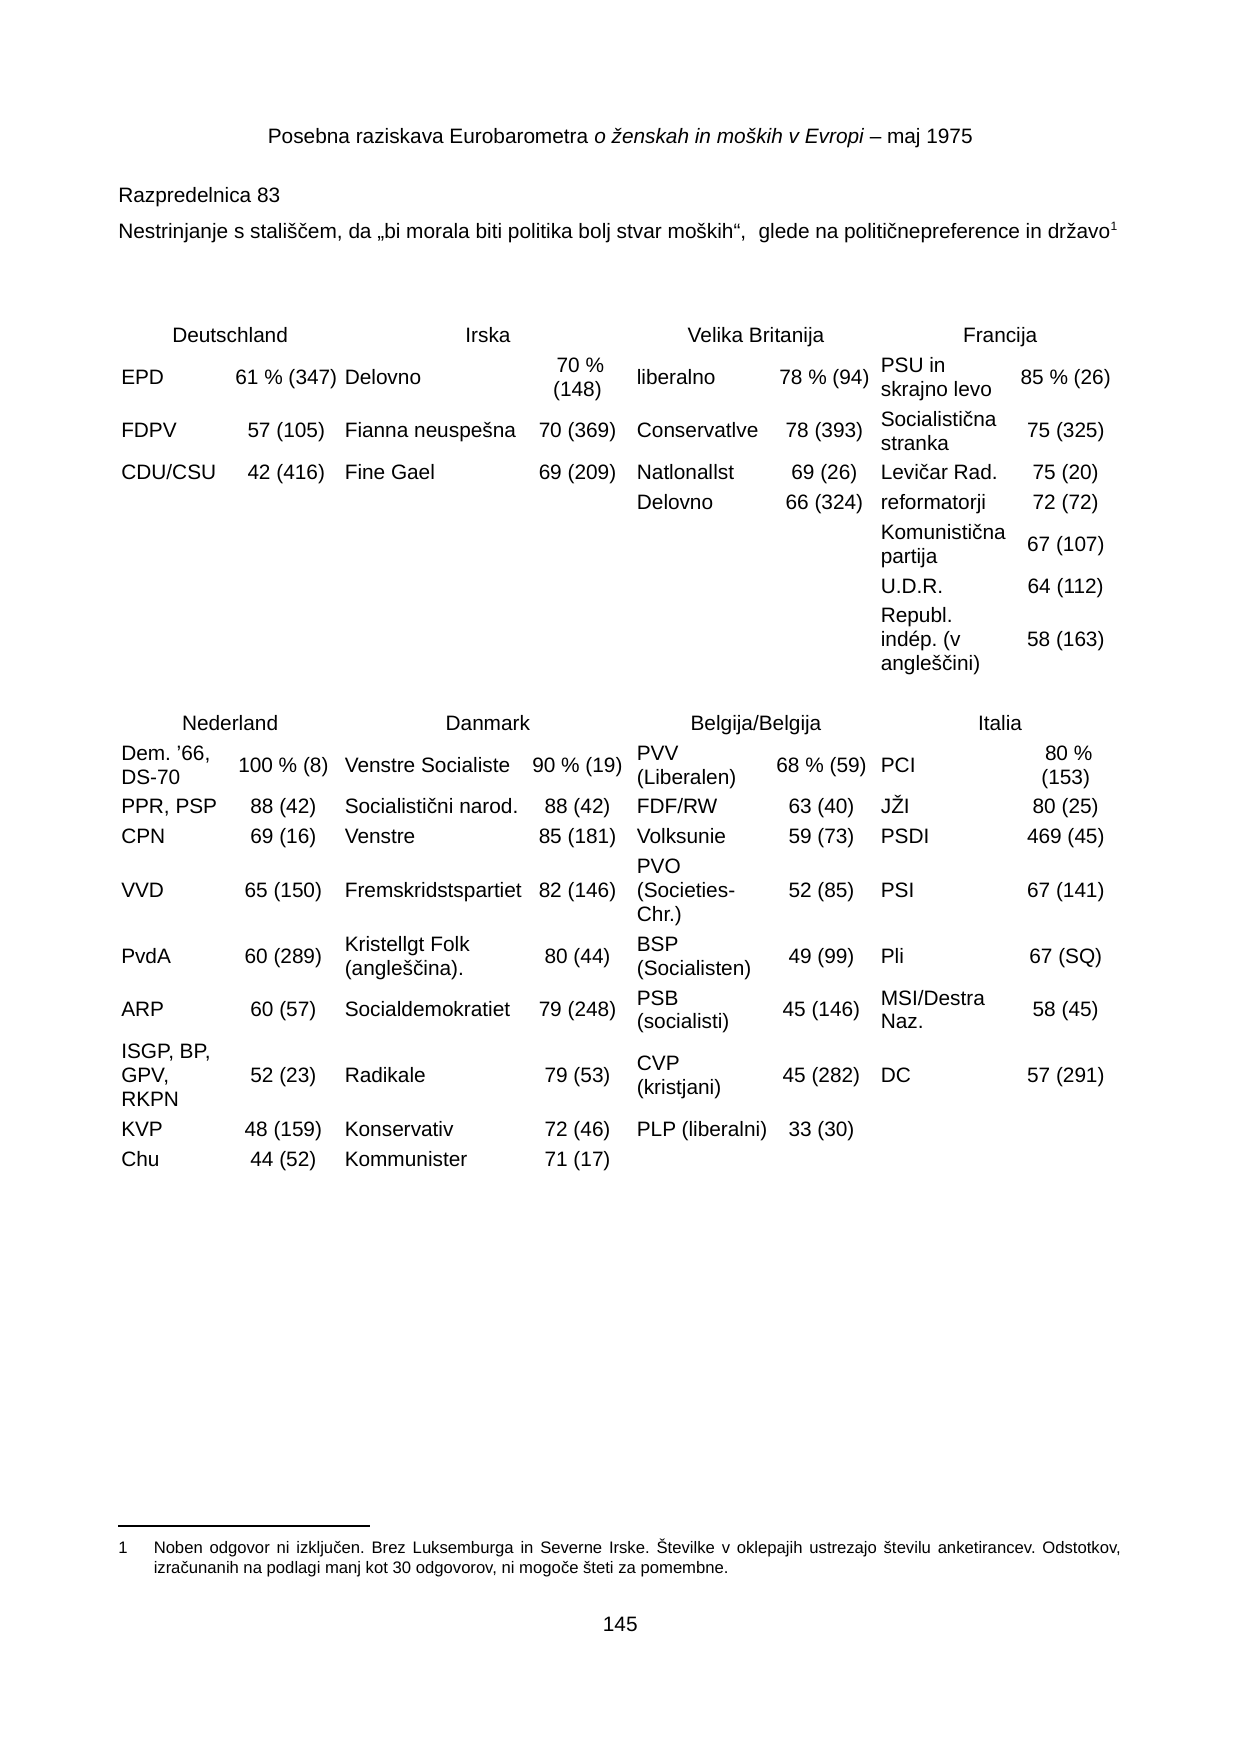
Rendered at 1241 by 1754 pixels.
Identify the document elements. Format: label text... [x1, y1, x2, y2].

table_cell 100 % (8) [230, 738, 342, 791]
table_cell 70 (369) [527, 404, 634, 457]
table_cell PSI [878, 851, 1015, 929]
table_cell [634, 678, 771, 708]
table_cell 78 (393) [771, 404, 878, 457]
table_cell Socialistični narod. [342, 791, 527, 821]
table_cell 61 % (347) [230, 350, 342, 403]
table_cell Venstre [342, 821, 527, 851]
table_cell 79 (248) [527, 983, 634, 1036]
table_cell 85 (181) [527, 821, 634, 851]
table_cell 60 (289) [230, 929, 342, 982]
table_cell [527, 487, 634, 517]
table_header Deutschland [118, 320, 342, 350]
table_cell [878, 1174, 1015, 1203]
table_cell Danmark [342, 708, 634, 738]
table_cell FDF/RW [634, 791, 771, 821]
table_cell [118, 571, 230, 600]
table_cell [527, 678, 634, 708]
table_cell [771, 517, 878, 571]
table_cell 33 (30) [771, 1114, 878, 1144]
table_cell [634, 517, 771, 571]
table_cell DC [878, 1036, 1015, 1114]
table_cell 80 (44) [527, 929, 634, 982]
table_cell 48 (159) [230, 1114, 342, 1144]
table_cell 70 % (148) [527, 350, 634, 403]
table_cell [230, 1174, 342, 1203]
table_header Irska [342, 320, 634, 350]
table_cell [230, 600, 342, 678]
table_cell 75 (20) [1015, 457, 1122, 487]
table_cell 88 (42) [230, 791, 342, 821]
table_cell [342, 1174, 527, 1203]
table_cell 69 (16) [230, 821, 342, 851]
table_cell PLP (liberalni) [634, 1114, 771, 1144]
text Noben odgovor ni izključen. Brez Luksemburga in Severne Irske. Številke v oklepajih ustrezajo številu anketirancev. Odstotkov, izračunanih na podlagi manj kot 30 odgovorov, ni mogoče šteti za pomembne. [118, 1538, 1122, 1577]
table_cell [771, 1144, 878, 1173]
table_cell [527, 571, 634, 600]
table_cell 57 (105) [230, 404, 342, 457]
table_cell [342, 517, 527, 571]
table_header Francija [878, 320, 1122, 350]
table_cell 42 (416) [230, 457, 342, 487]
table_cell [230, 517, 342, 571]
table_cell CVP (kristjani) [634, 1036, 771, 1114]
table_cell 75 (325) [1015, 404, 1122, 457]
table_cell Fine Gael [342, 457, 527, 487]
table_cell [118, 678, 230, 708]
table_cell [1015, 1114, 1122, 1144]
table_cell [527, 1174, 634, 1203]
table_cell [527, 517, 634, 571]
table_cell reformatorji [878, 487, 1015, 517]
table_cell Levičar Rad. [878, 457, 1015, 487]
table_cell 45 (146) [771, 983, 878, 1036]
table_cell Pli [878, 929, 1015, 982]
table_cell [878, 678, 1015, 708]
table_cell 72 (72) [1015, 487, 1122, 517]
table_cell 68 % (59) [771, 738, 878, 791]
table_cell 67 (107) [1015, 517, 1122, 571]
table_cell [342, 600, 527, 678]
table_cell [634, 571, 771, 600]
table_cell U.D.R. [878, 571, 1015, 600]
table_cell Dem. ’66, DS-70 [118, 738, 230, 791]
table_cell 57 (291) [1015, 1036, 1122, 1114]
table_cell 58 (45) [1015, 983, 1122, 1036]
table_cell PSB (socialisti) [634, 983, 771, 1036]
table_cell 469 (45) [1015, 821, 1122, 851]
table_cell Natlonallst [634, 457, 771, 487]
text Razpredelnica 83 [118, 183, 1122, 207]
table_cell 66 (324) [771, 487, 878, 517]
table_cell [771, 1174, 878, 1203]
table_cell 88 (42) [527, 791, 634, 821]
table_cell 44 (52) [230, 1144, 342, 1173]
table_cell PPR, PSP [118, 791, 230, 821]
table_cell Socialdemokratiet [342, 983, 527, 1036]
table_cell Italia [878, 708, 1122, 738]
table_cell [771, 571, 878, 600]
table_cell Republ. indép. (v angleščini) [878, 600, 1015, 678]
table_cell Nederland [118, 708, 342, 738]
table_cell Socialistična stranka [878, 404, 1015, 457]
table_cell 80 % (153) [1015, 738, 1122, 791]
table_cell 45 (282) [771, 1036, 878, 1114]
table_cell Kristellgt Folk (angleščina). [342, 929, 527, 982]
table_cell [230, 571, 342, 600]
table_cell 67 (SQ) [1015, 929, 1122, 982]
table_cell BSP (Socialisten) [634, 929, 771, 982]
table_cell Conservatlve [634, 404, 771, 457]
table_cell Volksunie [634, 821, 771, 851]
table_cell Kommunister [342, 1144, 527, 1173]
table_cell Fianna neuspešna [342, 404, 527, 457]
table_cell 69 (209) [527, 457, 634, 487]
table_cell 52 (85) [771, 851, 878, 929]
table_cell MSI/Destra Naz. [878, 983, 1015, 1036]
table_cell JŽI [878, 791, 1015, 821]
table_cell Belgija/Belgija [634, 708, 878, 738]
table_cell [342, 678, 527, 708]
table_cell Konservativ [342, 1114, 527, 1144]
table_cell 63 (40) [771, 791, 878, 821]
table_cell 90 % (19) [527, 738, 634, 791]
table_cell PCI [878, 738, 1015, 791]
table_cell [878, 1114, 1015, 1144]
table_cell 72 (46) [527, 1114, 634, 1144]
table_cell 58 (163) [1015, 600, 1122, 678]
table_cell [771, 678, 878, 708]
table_cell [634, 1174, 771, 1203]
table_cell [342, 571, 527, 600]
text Nestrinjanje s stališčem, da „bi morala biti politika bolj stvar moških“, glede na političnepreference in državo [118, 219, 1122, 243]
table_cell [527, 600, 634, 678]
table_cell PVV (Liberalen) [634, 738, 771, 791]
table_cell EPD [118, 350, 230, 403]
table_cell CPN [118, 821, 230, 851]
table_cell PSU in skrajno levo [878, 350, 1015, 403]
table_cell Fremskridstspartiet [342, 851, 527, 929]
table_cell Komunistična partija [878, 517, 1015, 571]
table_cell [634, 1144, 771, 1173]
table_cell [878, 1144, 1015, 1173]
table_cell Venstre Socialiste [342, 738, 527, 791]
table_cell [118, 600, 230, 678]
table_cell 71 (17) [527, 1144, 634, 1173]
table_cell 85 % (26) [1015, 350, 1122, 403]
table_cell PvdA [118, 929, 230, 982]
table_cell 67 (141) [1015, 851, 1122, 929]
table_cell PVO (Societies-Chr.) [634, 851, 771, 929]
table_cell [230, 678, 342, 708]
table_cell [771, 600, 878, 678]
table_cell VVD [118, 851, 230, 929]
table_cell 80 (25) [1015, 791, 1122, 821]
table_cell KVP [118, 1114, 230, 1144]
table_cell [1015, 1144, 1122, 1173]
table_cell 52 (23) [230, 1036, 342, 1114]
table_cell [118, 517, 230, 571]
table_cell Chu [118, 1144, 230, 1173]
table_cell Radikale [342, 1036, 527, 1114]
table_cell [118, 487, 230, 517]
table_cell liberalno [634, 350, 771, 403]
table_cell Delovno [342, 350, 527, 403]
table_cell [1015, 1174, 1122, 1203]
table_cell [1015, 678, 1122, 708]
table_header Velika Britanija [634, 320, 878, 350]
table_cell [230, 487, 342, 517]
table_cell PSDI [878, 821, 1015, 851]
table_cell CDU/CSU [118, 457, 230, 487]
table_cell [342, 487, 527, 517]
table_cell 60 (57) [230, 983, 342, 1036]
table_cell ARP [118, 983, 230, 1036]
table_cell 65 (150) [230, 851, 342, 929]
table_cell 79 (53) [527, 1036, 634, 1114]
table_cell 69 (26) [771, 457, 878, 487]
table_cell 49 (99) [771, 929, 878, 982]
table_cell 78 % (94) [771, 350, 878, 403]
table_cell 82 (146) [527, 851, 634, 929]
table_cell ISGP, BP, GPV, RKPN [118, 1036, 230, 1114]
table_cell Delovno [634, 487, 771, 517]
table_cell [118, 1174, 230, 1203]
table_cell 59 (73) [771, 821, 878, 851]
table_cell FDPV [118, 404, 230, 457]
table_cell 64 (112) [1015, 571, 1122, 600]
table_cell [634, 600, 771, 678]
